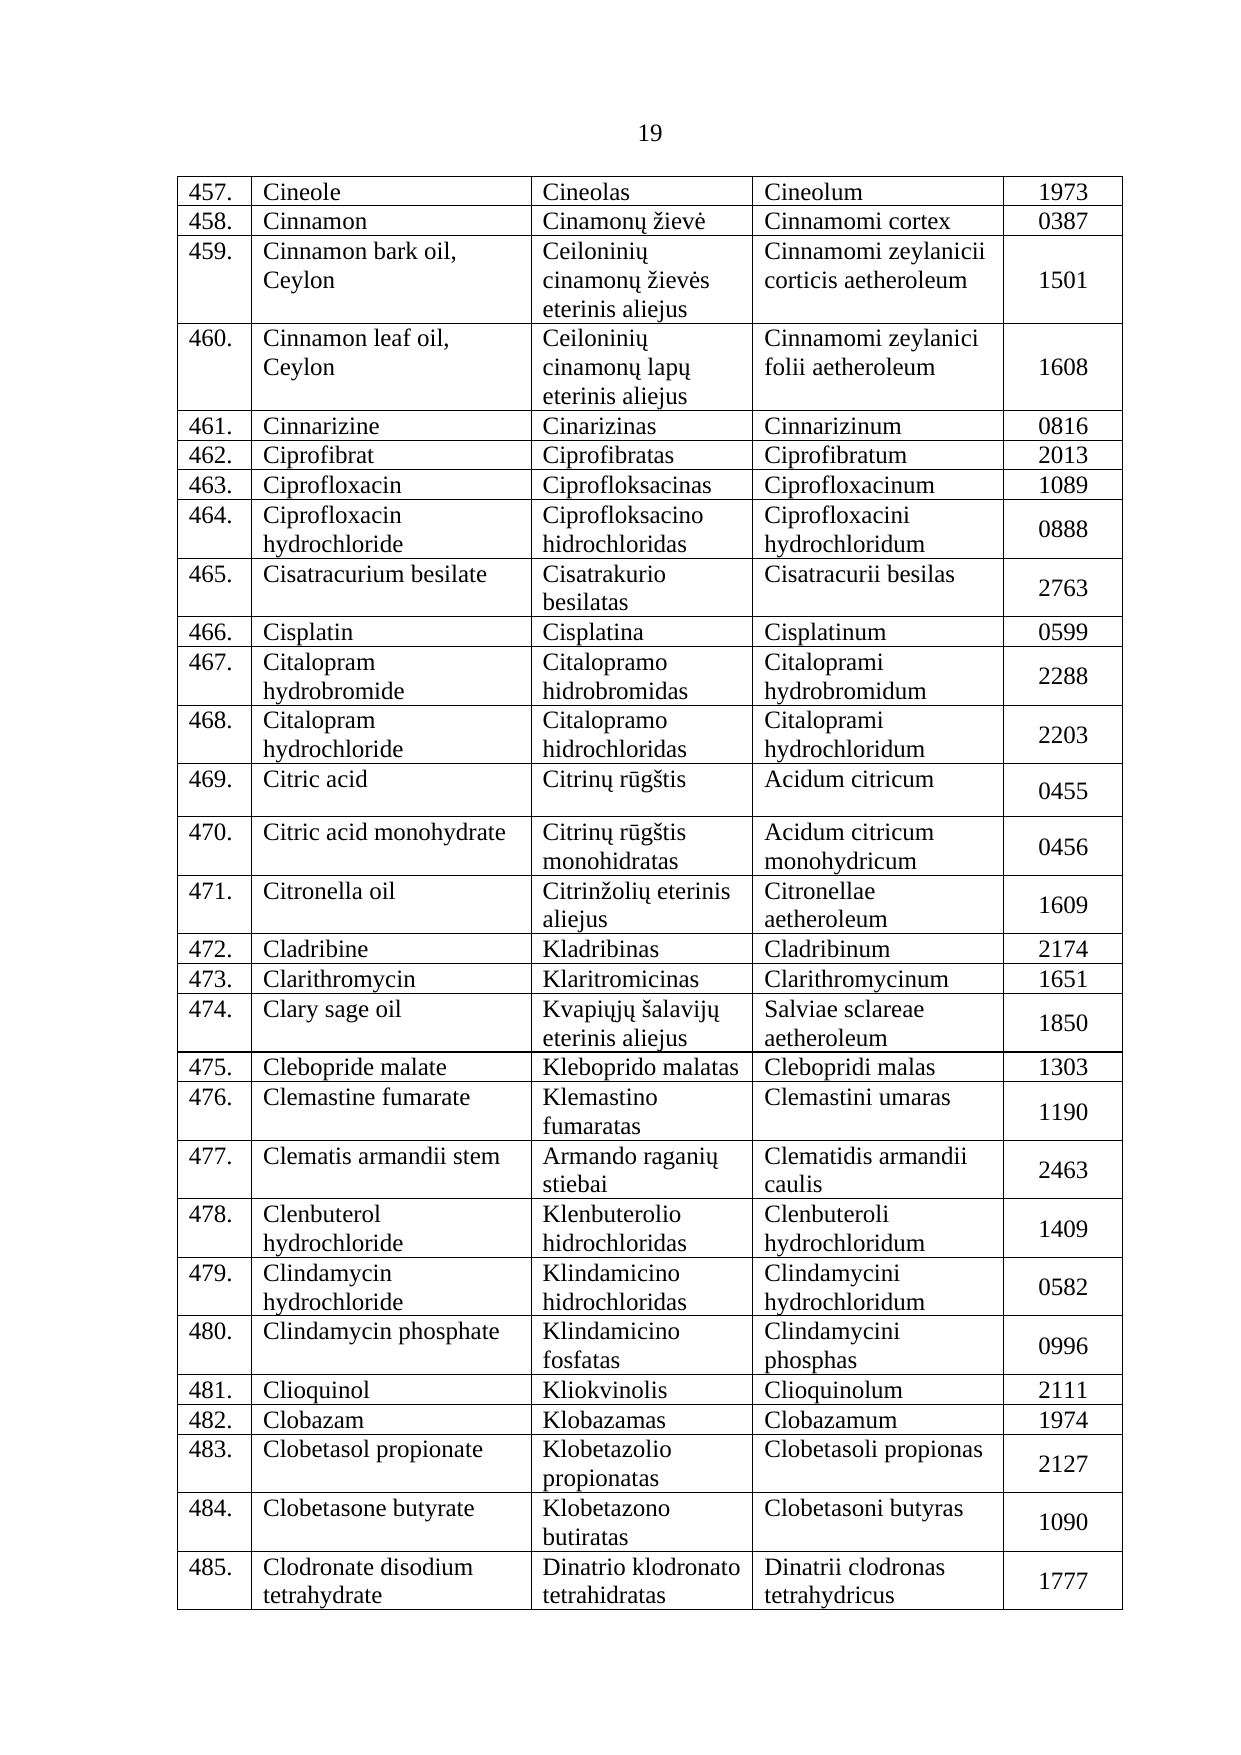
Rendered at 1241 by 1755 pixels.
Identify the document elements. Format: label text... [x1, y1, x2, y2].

table_cell Clobetasoni butyras [753, 1493, 1003, 1551]
table_cell 458. [178, 206, 251, 235]
table_cell Cinnamomi cortex [753, 206, 1003, 235]
table_cell 457. [178, 177, 251, 205]
table_cell Clarithromycin [252, 964, 531, 993]
table_cell Salviae sclareae aetheroleum [753, 994, 1003, 1051]
table_cell Ceiloninių cinamonų lapų eterinis aliejus [532, 324, 752, 410]
table_cell 0816 [1004, 411, 1122, 439]
table_cell Cladribine [252, 934, 531, 963]
table_cell 466. [178, 617, 251, 646]
table_cell 468. [178, 706, 251, 763]
table_cell Citaloprami hydrochloridum [753, 706, 1003, 763]
table_cell 475. [178, 1053, 251, 1081]
table_cell Clary sage oil [252, 994, 531, 1051]
table_cell Ciprofibratum [753, 441, 1003, 469]
table_cell Citric acid [252, 764, 531, 816]
table_cell Clematis armandii stem [252, 1141, 531, 1198]
table_cell Clobetasoli propionas [753, 1435, 1003, 1492]
table_cell 482. [178, 1405, 251, 1433]
table_cell Ciprofibratas [532, 441, 752, 469]
table_cell Clemastini umaras [753, 1082, 1003, 1140]
table_cell 1973 [1004, 177, 1122, 205]
table_cell Clindamycini hydrochloridum [753, 1258, 1003, 1315]
table_cell Citrinų rūgštis [532, 764, 752, 816]
table_cell 485. [178, 1552, 251, 1609]
table_cell 0455 [1004, 764, 1122, 816]
table_cell Clindamycini phosphas [753, 1316, 1003, 1374]
table_cell Klobetazono butiratas [532, 1493, 752, 1551]
table_cell Cinnarizinum [753, 411, 1003, 439]
table_cell 2203 [1004, 706, 1122, 763]
table_cell Klindamicino fosfatas [532, 1316, 752, 1374]
table_cell 477. [178, 1141, 251, 1198]
table_cell 1974 [1004, 1405, 1122, 1433]
table_cell Dinatrio klodronato tetrahidratas [532, 1552, 752, 1609]
table_cell 469. [178, 764, 251, 816]
table_cell Ciprofibrat [252, 441, 531, 469]
table_cell Citalopramo hidrobromidas [532, 647, 752, 704]
table_cell 476. [178, 1082, 251, 1140]
table_cell Ciprofloxacinum [753, 470, 1003, 499]
table_cell Ciprofloksacino hidrochloridas [532, 500, 752, 558]
table_cell Kladribinas [532, 934, 752, 963]
table_cell 1089 [1004, 470, 1122, 499]
table_cell Citalopram hydrochloride [252, 706, 531, 763]
table_cell Clindamycin hydrochloride [252, 1258, 531, 1315]
table_cell Cladribinum [753, 934, 1003, 963]
table_cell Armando raganių stiebai [532, 1141, 752, 1198]
table_cell 1609 [1004, 876, 1122, 933]
table_cell Kvapiųjų šalavijų eterinis aliejus [532, 994, 752, 1051]
table_cell 0996 [1004, 1316, 1122, 1374]
table_cell 478. [178, 1199, 251, 1257]
table_cell Clobazam [252, 1405, 531, 1433]
table_cell 484. [178, 1493, 251, 1551]
table_cell Citronellae aetheroleum [753, 876, 1003, 933]
table_cell Clemastine fumarate [252, 1082, 531, 1140]
table_cell 1090 [1004, 1493, 1122, 1551]
table_cell 2013 [1004, 441, 1122, 469]
table_cell Cinamonų žievė [532, 206, 752, 235]
table_cell 465. [178, 559, 251, 616]
table_cell 1651 [1004, 964, 1122, 993]
table_cell Clobetasol propionate [252, 1435, 531, 1492]
table_cell 473. [178, 964, 251, 993]
table_cell 464. [178, 500, 251, 558]
table_cell 1777 [1004, 1552, 1122, 1609]
table_cell 2288 [1004, 647, 1122, 704]
table_cell 1608 [1004, 324, 1122, 410]
table_cell Ciprofloxacin [252, 470, 531, 499]
table_cell 481. [178, 1375, 251, 1404]
table_cell 2463 [1004, 1141, 1122, 1198]
table_cell 0456 [1004, 817, 1122, 875]
table_cell Cinnamon [252, 206, 531, 235]
table_cell Klaritromicinas [532, 964, 752, 993]
table_cell Klemastino fumaratas [532, 1082, 752, 1140]
table_cell Cineole [252, 177, 531, 205]
table_cell Ciprofloksacinas [532, 470, 752, 499]
table_cell Klobetazolio propionatas [532, 1435, 752, 1492]
table_cell Ceiloninių cinamonų žievės eterinis aliejus [532, 236, 752, 322]
table_cell 474. [178, 994, 251, 1051]
table_cell 480. [178, 1316, 251, 1374]
table_cell 479. [178, 1258, 251, 1315]
table_cell Cisplatin [252, 617, 531, 646]
table_cell Clobazamum [753, 1405, 1003, 1433]
table_cell Cisplatina [532, 617, 752, 646]
table_cell Cineolas [532, 177, 752, 205]
table_cell Cinnarizine [252, 411, 531, 439]
table_cell Citaloprami hydrobromidum [753, 647, 1003, 704]
table_cell Citalopramo hidrochloridas [532, 706, 752, 763]
table_cell 1850 [1004, 994, 1122, 1051]
table_cell Clobetasone butyrate [252, 1493, 531, 1551]
table_cell Clebopride malate [252, 1053, 531, 1081]
table_cell Kliokvinolis [532, 1375, 752, 1404]
table_cell Cisatracurii besilas [753, 559, 1003, 616]
table_cell 0599 [1004, 617, 1122, 646]
table_cell Kleboprido malatas [532, 1053, 752, 1081]
table_cell Clenbuterol hydrochloride [252, 1199, 531, 1257]
table_cell Clebopridi malas [753, 1053, 1003, 1081]
table_cell Cinnamomi zeylanicii corticis aetheroleum [753, 236, 1003, 322]
table_cell Acidum citricum [753, 764, 1003, 816]
table_cell 1409 [1004, 1199, 1122, 1257]
table_cell 461. [178, 411, 251, 439]
table_cell Cinarizinas [532, 411, 752, 439]
table_cell 470. [178, 817, 251, 875]
table_cell Clenbuteroli hydrochloridum [753, 1199, 1003, 1257]
table_cell 0888 [1004, 500, 1122, 558]
table_cell 2763 [1004, 559, 1122, 616]
table_cell Klenbuterolio hidrochloridas [532, 1199, 752, 1257]
table_cell 0582 [1004, 1258, 1122, 1315]
table_cell Cisatrakurio besilatas [532, 559, 752, 616]
table_cell Klindamicino hidrochloridas [532, 1258, 752, 1315]
table_cell Citric acid monohydrate [252, 817, 531, 875]
table_cell Clematidis armandii caulis [753, 1141, 1003, 1198]
table_cell Clarithromycinum [753, 964, 1003, 993]
table_cell Clioquinolum [753, 1375, 1003, 1404]
table_cell Cinnamomi zeylanici folii aetheroleum [753, 324, 1003, 410]
table_cell Cinnamon leaf oil, Ceylon [252, 324, 531, 410]
table_cell 483. [178, 1435, 251, 1492]
table_cell 462. [178, 441, 251, 469]
table_cell 0387 [1004, 206, 1122, 235]
table_cell Dinatrii clodronas tetrahydricus [753, 1552, 1003, 1609]
table_cell 2127 [1004, 1435, 1122, 1492]
table_cell 459. [178, 236, 251, 322]
table_cell Clodronate disodium tetrahydrate [252, 1552, 531, 1609]
table_cell Citrinžolių eterinis aliejus [532, 876, 752, 933]
table_cell Cisplatinum [753, 617, 1003, 646]
table_cell 467. [178, 647, 251, 704]
table_cell Citalopram hydrobromide [252, 647, 531, 704]
table_cell 1190 [1004, 1082, 1122, 1140]
table_cell 460. [178, 324, 251, 410]
table_cell 1501 [1004, 236, 1122, 322]
table_cell Acidum citricum monohydricum [753, 817, 1003, 875]
table_cell 471. [178, 876, 251, 933]
table_cell Clindamycin phosphate [252, 1316, 531, 1374]
table_cell 463. [178, 470, 251, 499]
table_cell Klobazamas [532, 1405, 752, 1433]
table_cell 1303 [1004, 1053, 1122, 1081]
table_cell Cinnamon bark oil, Ceylon [252, 236, 531, 322]
table_cell Clioquinol [252, 1375, 531, 1404]
table_cell Ciprofloxacini hydrochloridum [753, 500, 1003, 558]
table_cell Cineolum [753, 177, 1003, 205]
table_cell 2111 [1004, 1375, 1122, 1404]
table_cell Citronella oil [252, 876, 531, 933]
table_cell 2174 [1004, 934, 1122, 963]
table_cell Citrinų rūgštis monohidratas [532, 817, 752, 875]
table_cell Ciprofloxacin hydrochloride [252, 500, 531, 558]
table_cell 472. [178, 934, 251, 963]
table_cell Cisatracurium besilate [252, 559, 531, 616]
